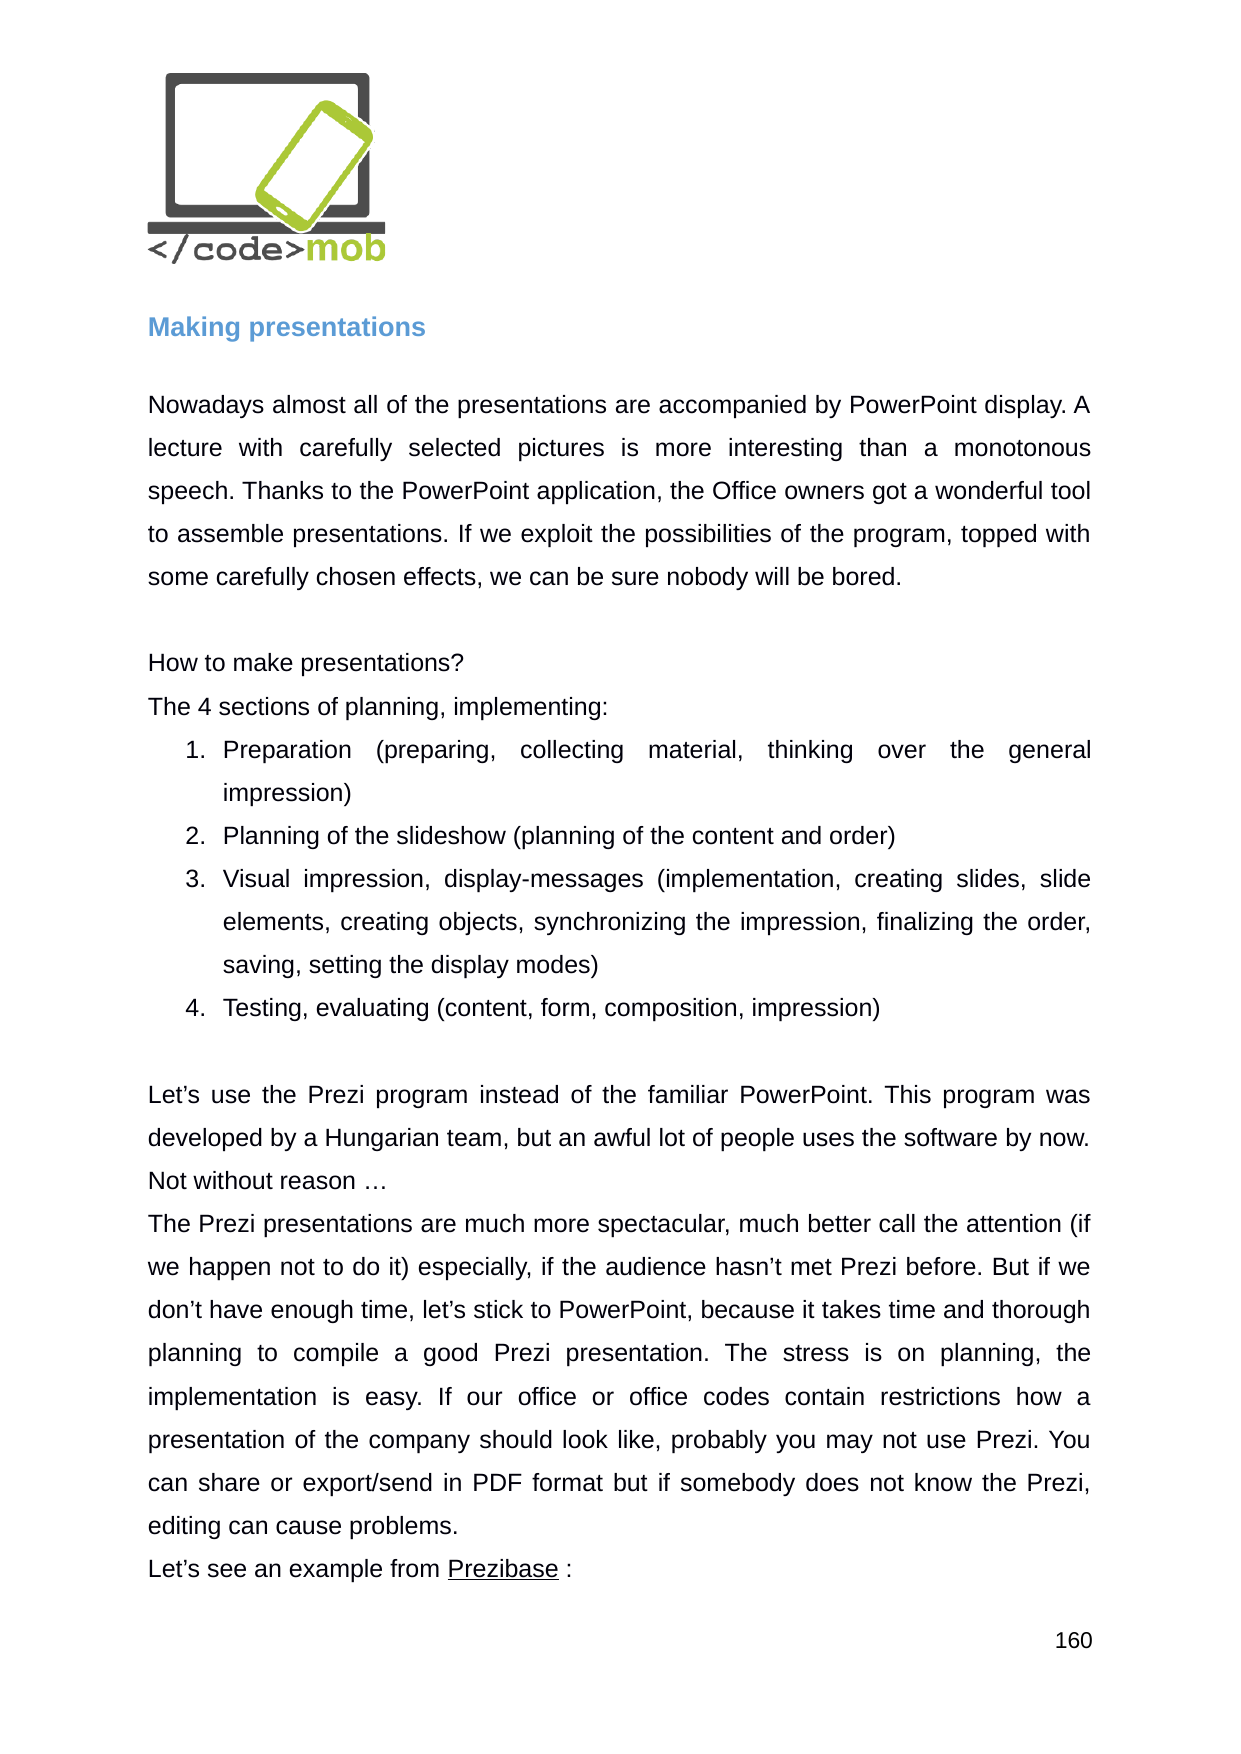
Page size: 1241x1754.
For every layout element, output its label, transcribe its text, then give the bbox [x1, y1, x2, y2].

picture [147, 73, 386, 264]
subtitle Making presentations [148, 311, 1093, 342]
text How to make presentations? [148, 648, 1093, 677]
list Testing, evaluating (content, form, composition, impression) [185, 993, 1093, 1022]
text Nowadays almost all of the presentations are accompanied by PowerPoint display. A lecture with carefully selected pictures is more interesting than a monotonous speech. Thanks to the PowerPoint application, the Office owners got a wonderful tool to assemble presentations. If we exploit the possibilities of the program, topped with some carefully chosen effects, we can be sure nobody will be bored. [148, 389, 1093, 591]
list Visual impression, display-messages (implementation, creating slides, slide elements, creating objects, synchronizing the impression, finalizing the order, saving, setting the display modes) [185, 864, 1093, 979]
list Planning of the slideshow (planning of the content and order) [185, 821, 1093, 849]
text The Prezi presentations are much more spectacular, much better call the attention (if we happen not to do it) especially, if the audience hasn’t met Prezi before. But if we don’t have enough time, let’s stick to PowerPoint, because it takes time and thorough planning to compile a good Prezi presentation. The stress is on planning, the implementation is easy. If our office or office codes contain restrictions how a presentation of the company should look like, probably you may not use Prezi. You can share or export/send in PDF format but if somebody does not know the Prezi, editing can cause problems. [148, 1209, 1093, 1539]
text Let’s see an example from Prezibase : [148, 1554, 1093, 1583]
text The 4 sections of planning, implementing: [148, 691, 1093, 720]
text Let’s use the Prezi program instead of the familiar PowerPoint. This program was developed by a Hungarian team, but an awful lot of people uses the software by now. Not without reason … [148, 1079, 1093, 1194]
list Preparation (preparing, collecting material, thinking over the general impression) [185, 734, 1093, 806]
